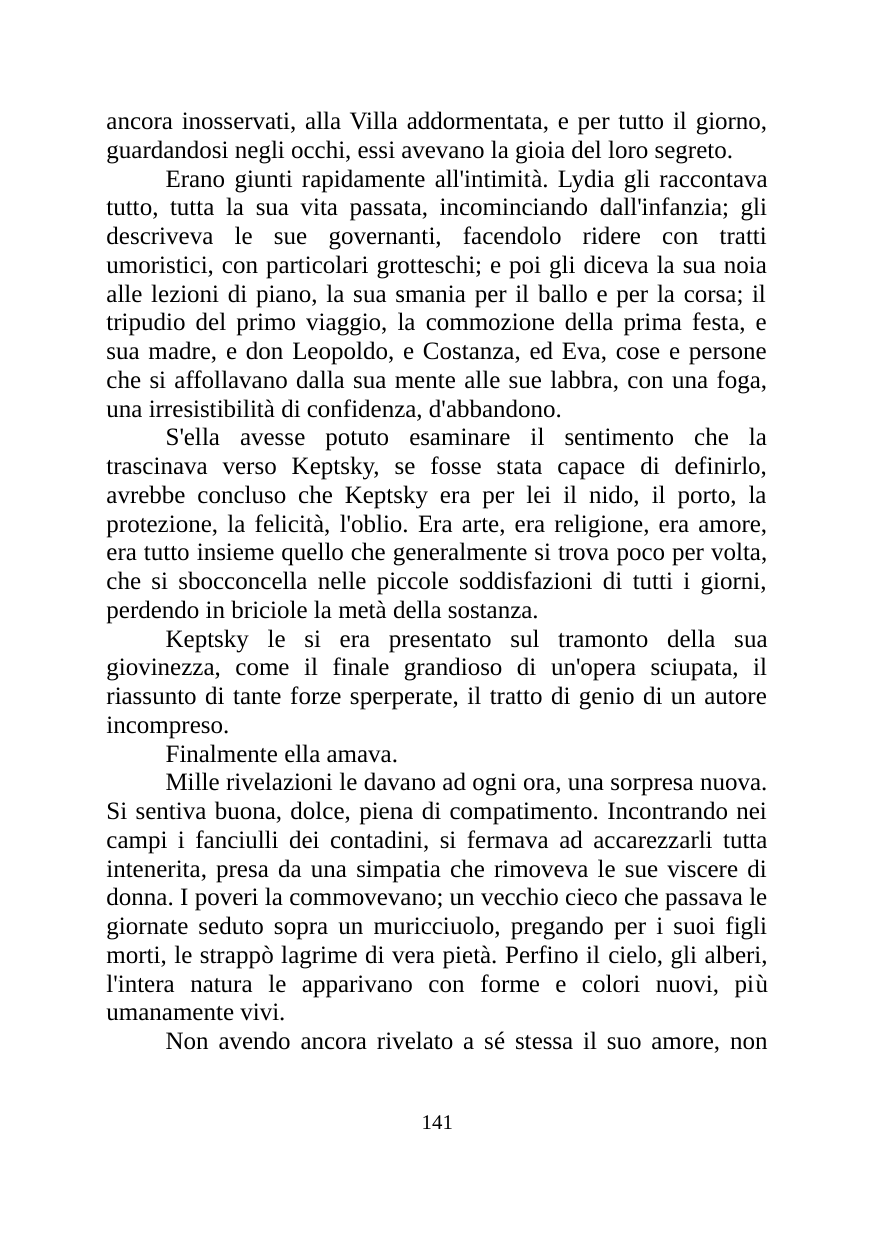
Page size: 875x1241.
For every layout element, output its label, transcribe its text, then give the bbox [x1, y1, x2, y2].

text Finalmente ella amava. [106, 739, 768, 767]
text S'ella avesse potuto esaminare il sentimento che la trascinava verso Keptsky, se fosse stata capace di definirlo, avrebbe concluso che Keptsky era per lei il nido, il porto, la protezione, la felicità, l'oblio. Era arte, era religione, era amore, era tutto insieme quello che generalmente si trova poco per volta, che si sbocconcella nelle piccole soddisfazioni di tutti i giorni, perdendo in briciole la metà della sostanza. [106, 422, 768, 624]
text Mille rivelazioni le davano ad ogni ora, una sorpresa nuova. Si sentiva buona, dolce, piena di compatimento. Incontrando nei campi i fanciulli dei contadini, si fermava ad accarezzarli tutta intenerita, presa da una simpatia che rimoveva le sue viscere di donna. I poveri la commovevano; un vecchio cieco che passava le giornate seduto sopra un muricciuolo, pregando per i suoi figli morti, le strappò lagrime di vera pietà. Perfino il cielo, gli alberi, l'intera natura le apparivano con forme e colori nuovi, più umanamente vivi. [106, 767, 768, 1026]
text Non avendo ancora rivelato a sé stessa il suo amore, non [106, 1026, 768, 1055]
text Erano giunti rapidamente all'intimità. Lydia gli raccontava tutto, tutta la sua vita passata, incominciando dall'infanzia; gli descriveva le sue governanti, facendolo ridere con tratti umoristici, con particolari grotteschi; e poi gli diceva la sua noia alle lezioni di piano, la sua smania per il ballo e per la corsa; il tripudio del primo viaggio, la commozione della prima festa, e sua madre, e don Leopoldo, e Costanza, ed Eva, cose e persone che si affollavano dalla sua mente alle sue labbra, con una foga, una irresistibilità di confidenza, d'abbandono. [106, 164, 768, 422]
text Keptsky le si era presentato sul tramonto della sua giovinezza, come il finale grandioso di un'opera sciupata, il riassunto di tante forze sperperate, il tratto di genio di un autore incompreso. [106, 624, 768, 739]
text ancora inosservati, alla Villa addormentata, e per tutto il giorno, guardandosi negli occhi, essi avevano la gioia del loro segreto. [106, 106, 768, 164]
